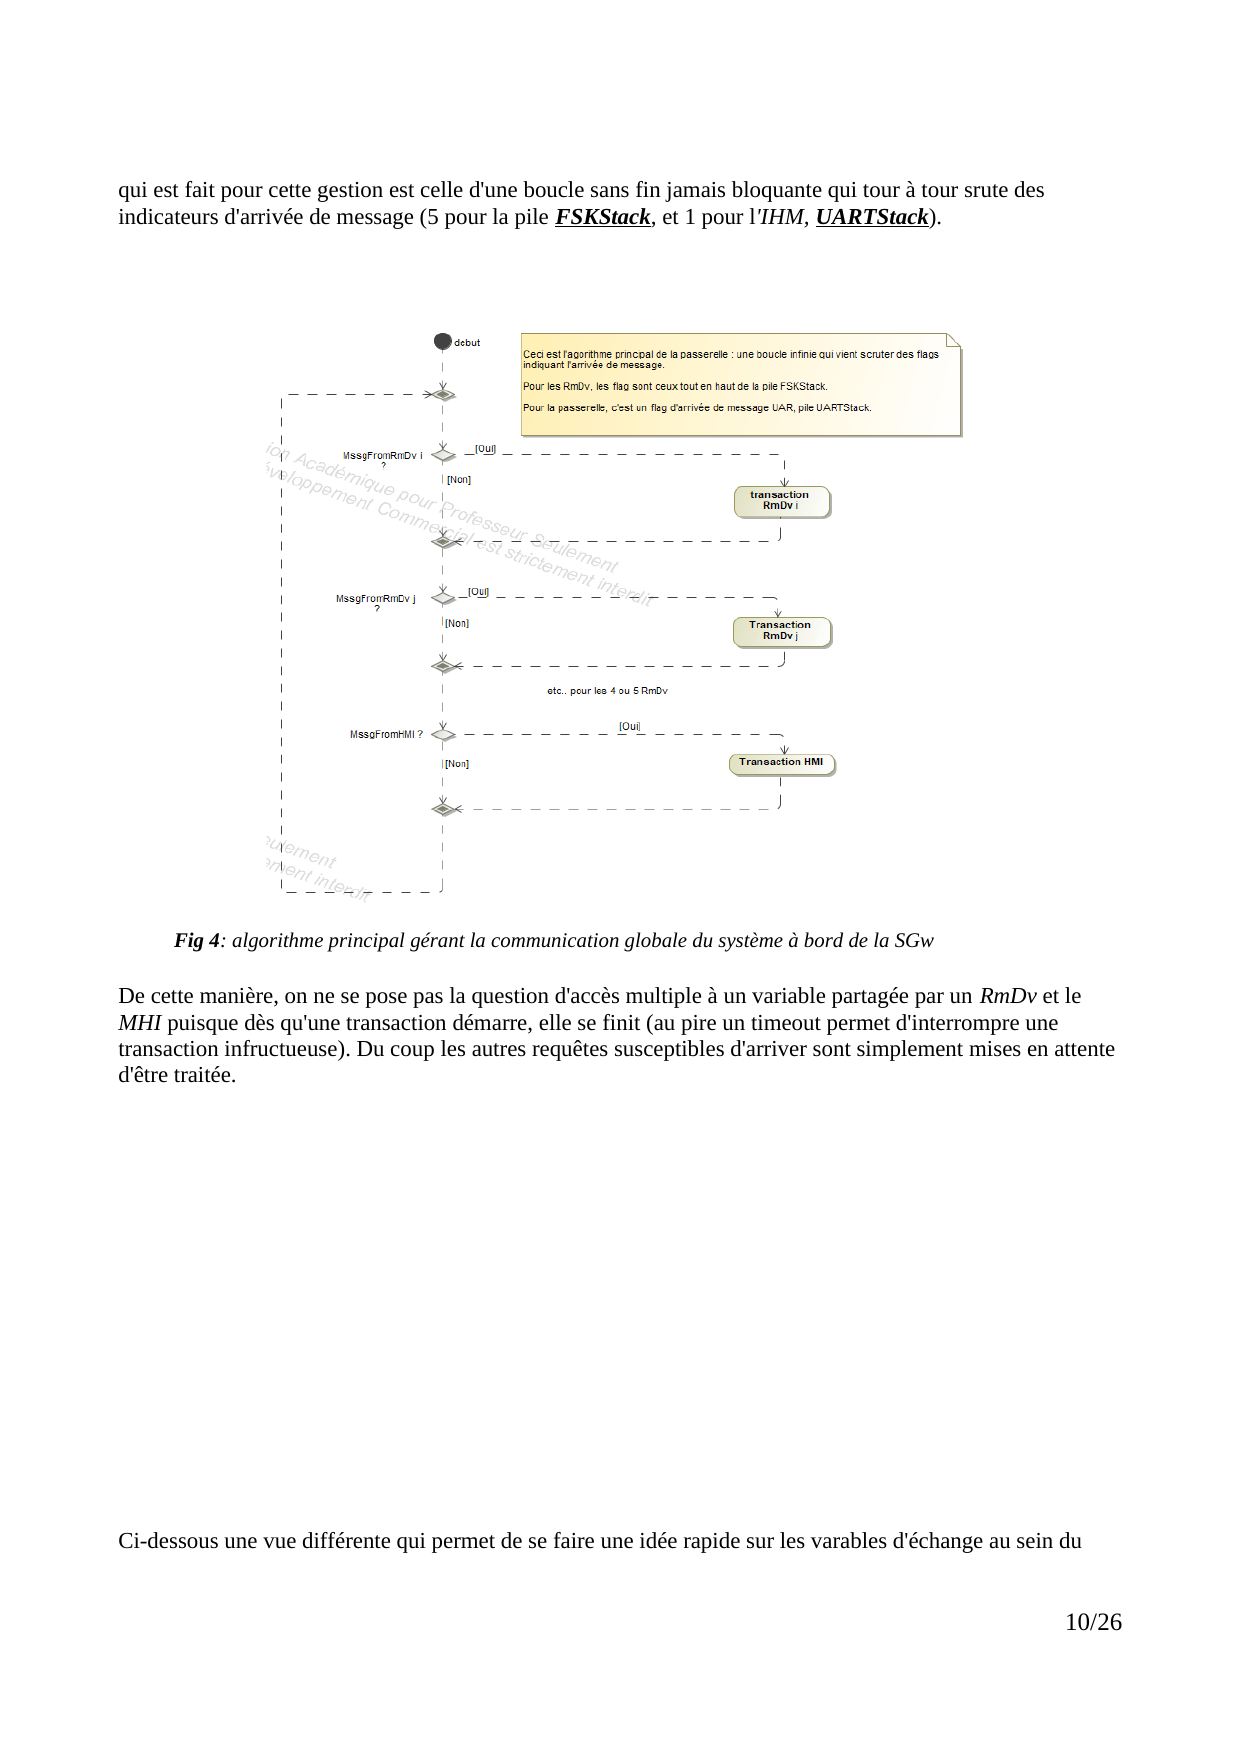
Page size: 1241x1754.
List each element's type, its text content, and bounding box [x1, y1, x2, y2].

text De cette manière, on ne se pose pas la question d'accès multiple à un variable partagée par un RmDv et le MHI puisque dès qu'une transaction démarre, elle se finit (au pire un timeout permet d'interrompre une transaction infructueuse). Du coup les autres requêtes susceptibles d'arriver sont simplement mises en attente d'être traitée. [118, 982, 1122, 1088]
text qui est fait pour cette gestion est celle d'une boucle sans fin jamais bloquante qui tour à tour srute des indicateurs d'arrivée de message (5 pour la pile FSKStack, et 1 pour l'IHM, UARTStack). [118, 176, 1122, 229]
text Ci-dessous une vue différente qui permet de se faire une idée rapide sur les varables d'échange au sein du [118, 1527, 1122, 1554]
